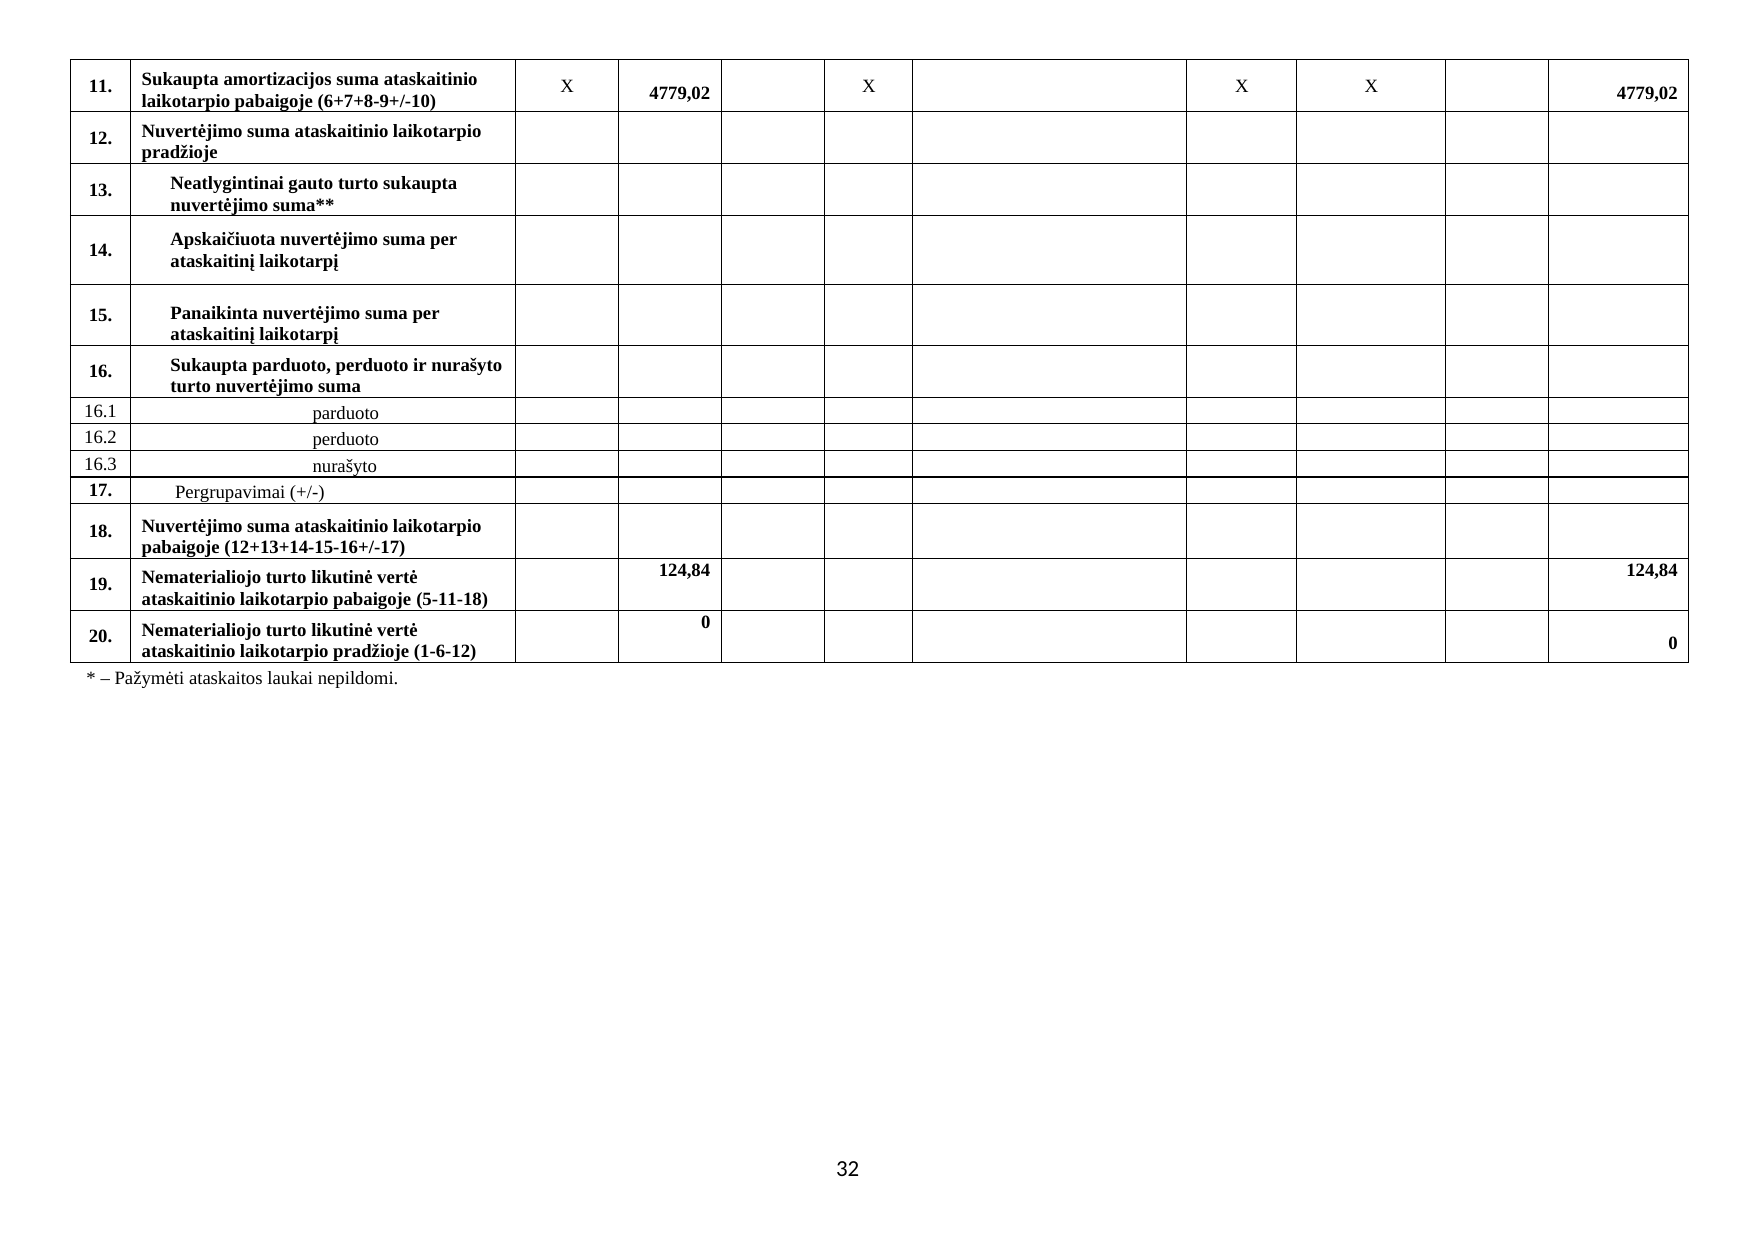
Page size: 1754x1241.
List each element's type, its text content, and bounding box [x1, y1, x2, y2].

table_cell [619, 346, 721, 397]
table_cell [913, 504, 1186, 558]
table_cell [1297, 424, 1445, 450]
table_cell [516, 559, 618, 609]
table_cell [913, 398, 1186, 423]
table_cell [1446, 424, 1548, 450]
table_cell [825, 451, 912, 476]
table_cell [1549, 398, 1688, 423]
table_cell [159, 398, 301, 423]
table_cell [913, 424, 1186, 450]
table_cell [1549, 112, 1688, 163]
table_cell Sukaupta amortizacijos suma ataskaitinio laikotarpio pabaigoje (6+7+8-9+/-10) [131, 60, 515, 111]
table_cell [722, 216, 824, 284]
table_cell 4779,02 [619, 60, 721, 111]
table_cell [1549, 478, 1688, 503]
table_cell [825, 216, 912, 284]
table_cell [1549, 285, 1688, 345]
table_cell nurašyto [301, 451, 515, 476]
table_cell [131, 478, 159, 503]
table_cell [722, 451, 824, 476]
table_cell 19. [71, 559, 130, 609]
table_cell [722, 504, 824, 558]
table_cell X [1187, 60, 1296, 111]
table_cell [1549, 451, 1688, 476]
table_cell [1446, 398, 1548, 423]
table_cell [1549, 504, 1688, 558]
table_cell [1297, 504, 1445, 558]
table_cell [1297, 611, 1445, 662]
table_cell [722, 164, 824, 215]
table_cell [825, 611, 912, 662]
table_cell [1297, 451, 1445, 476]
table_cell [913, 216, 1186, 284]
table_cell Nuvertėjimo suma ataskaitinio laikotarpio pabaigoje (12+13+14-15-16+/-17) [131, 504, 515, 558]
table_cell [619, 164, 721, 215]
table_cell [913, 451, 1186, 476]
table_cell [1297, 478, 1445, 503]
table_cell 4779,02 [1549, 60, 1688, 111]
table_cell * – Pažymėti ataskaitos laukai nepildomi. [70, 663, 515, 688]
table_cell [1297, 112, 1445, 163]
table_cell [825, 164, 912, 215]
table_cell [516, 424, 618, 450]
table_cell [619, 216, 721, 284]
table_cell [825, 346, 912, 397]
table_cell [1296, 663, 1446, 688]
table_cell [825, 112, 912, 163]
table_cell Neatlygintinai gauto turto sukaupta nuvertėjimo suma** [159, 164, 515, 215]
table_cell [159, 451, 301, 476]
table_cell X [1297, 60, 1445, 111]
table_cell 17. [71, 478, 130, 503]
table_cell [619, 285, 721, 345]
table_cell [1187, 611, 1296, 662]
table_cell 0 [619, 611, 721, 662]
table_cell [1446, 478, 1548, 503]
table_cell [1446, 285, 1548, 345]
table_cell [1187, 451, 1296, 476]
table_cell [619, 112, 721, 163]
table_cell 11. [71, 60, 130, 111]
table_cell [913, 285, 1186, 345]
table_cell [1187, 346, 1296, 397]
table_cell [1187, 216, 1296, 284]
table_cell [1446, 216, 1548, 284]
table_cell 20. [71, 611, 130, 662]
table_cell [516, 611, 618, 662]
table_cell 14. [71, 216, 130, 284]
table_cell X [516, 60, 618, 111]
table_cell [1446, 112, 1548, 163]
table_cell [721, 663, 824, 688]
table_cell [131, 216, 159, 284]
table_cell [722, 112, 824, 163]
table_cell [131, 285, 159, 345]
table_cell [722, 611, 824, 662]
table_cell [1187, 663, 1296, 688]
table_cell [1446, 504, 1548, 558]
table_cell [913, 60, 1186, 111]
table_cell [516, 112, 618, 163]
table_cell [131, 346, 159, 397]
table_cell Apskaičiuota nuvertėjimo suma per ataskaitinį laikotarpį [159, 216, 515, 284]
table_cell [1187, 478, 1296, 503]
table_cell [1549, 216, 1688, 284]
table_cell [516, 346, 618, 397]
table_cell [1297, 398, 1445, 423]
table_cell [1549, 346, 1688, 397]
table_cell 16. [71, 346, 130, 397]
table_cell [722, 559, 824, 609]
table_cell [913, 164, 1186, 215]
table_cell [516, 478, 618, 503]
table_cell [1549, 663, 1689, 688]
table_cell [159, 424, 301, 450]
table_cell Pergrupavimai (+/-) [159, 478, 515, 503]
table_cell [913, 559, 1186, 609]
table_cell [619, 451, 721, 476]
table_cell [1187, 504, 1296, 558]
table_cell [1297, 346, 1445, 397]
table_cell 16.1 [71, 398, 130, 423]
table_cell [913, 346, 1186, 397]
table_cell [516, 285, 618, 345]
table_cell [1446, 559, 1548, 609]
table_cell [619, 504, 721, 558]
table_cell [516, 451, 618, 476]
table_cell [131, 398, 159, 423]
table_cell [1297, 164, 1445, 215]
table_cell [1297, 559, 1445, 609]
table_cell [131, 164, 159, 215]
table_cell [516, 216, 618, 284]
table_cell [1187, 164, 1296, 215]
table_cell X [825, 60, 912, 111]
table_cell 16.3 [71, 451, 130, 476]
table_cell [824, 663, 913, 688]
table_cell [619, 478, 721, 503]
table_cell [722, 424, 824, 450]
table_cell [1187, 424, 1296, 450]
table_cell [722, 285, 824, 345]
table_cell [1446, 346, 1548, 397]
table_cell [131, 451, 159, 476]
table_cell [515, 663, 618, 688]
table_cell [1187, 112, 1296, 163]
table_cell [1297, 285, 1445, 345]
table_cell [618, 663, 721, 688]
table_cell Sukaupta parduoto, perduoto ir nurašyto turto nuvertėjimo suma [159, 346, 515, 397]
table_cell [619, 424, 721, 450]
table_cell [1187, 398, 1296, 423]
table_cell 12. [71, 112, 130, 163]
table_cell 16.2 [71, 424, 130, 450]
table_cell [619, 398, 721, 423]
table_cell 13. [71, 164, 130, 215]
table_cell [1446, 611, 1548, 662]
table_cell [1446, 451, 1548, 476]
table_cell [722, 346, 824, 397]
table_cell [825, 285, 912, 345]
table_cell 124,84 [1549, 559, 1688, 609]
table_cell Panaikinta nuvertėjimo suma per ataskaitinį laikotarpį [159, 285, 515, 345]
table_cell [825, 504, 912, 558]
table_cell [516, 504, 618, 558]
table_cell [1549, 164, 1688, 215]
table_cell [516, 398, 618, 423]
table_cell [1187, 285, 1296, 345]
table_cell [131, 424, 159, 450]
table_cell [825, 478, 912, 503]
table_cell [825, 398, 912, 423]
table_cell [1187, 559, 1296, 609]
table_cell [913, 611, 1186, 662]
table_cell [913, 663, 1187, 688]
table_cell [1446, 663, 1548, 688]
table_cell [1446, 164, 1548, 215]
table_cell [722, 398, 824, 423]
table_cell [516, 164, 618, 215]
table_cell [722, 60, 824, 111]
table_cell [825, 424, 912, 450]
table_cell 0 [1549, 611, 1688, 662]
table_cell parduoto [301, 398, 515, 423]
table_cell perduoto [301, 424, 515, 450]
table_cell [1549, 424, 1688, 450]
table_cell [1297, 216, 1445, 284]
table_cell [722, 478, 824, 503]
table_cell [913, 478, 1186, 503]
table_cell [825, 559, 912, 609]
table_cell Nematerialiojo turto likutinė vertė ataskaitinio laikotarpio pradžioje (1-6-12) [131, 611, 515, 662]
table_cell Nematerialiojo turto likutinė vertė ataskaitinio laikotarpio pabaigoje (5-11-18) [131, 559, 515, 609]
table_cell 18. [71, 504, 130, 558]
table_cell [1446, 60, 1548, 111]
table_cell 124,84 [619, 559, 721, 609]
table_cell [913, 112, 1186, 163]
table_cell 15. [71, 285, 130, 345]
table_cell Nuvertėjimo suma ataskaitinio laikotarpio pradžioje [131, 112, 515, 163]
